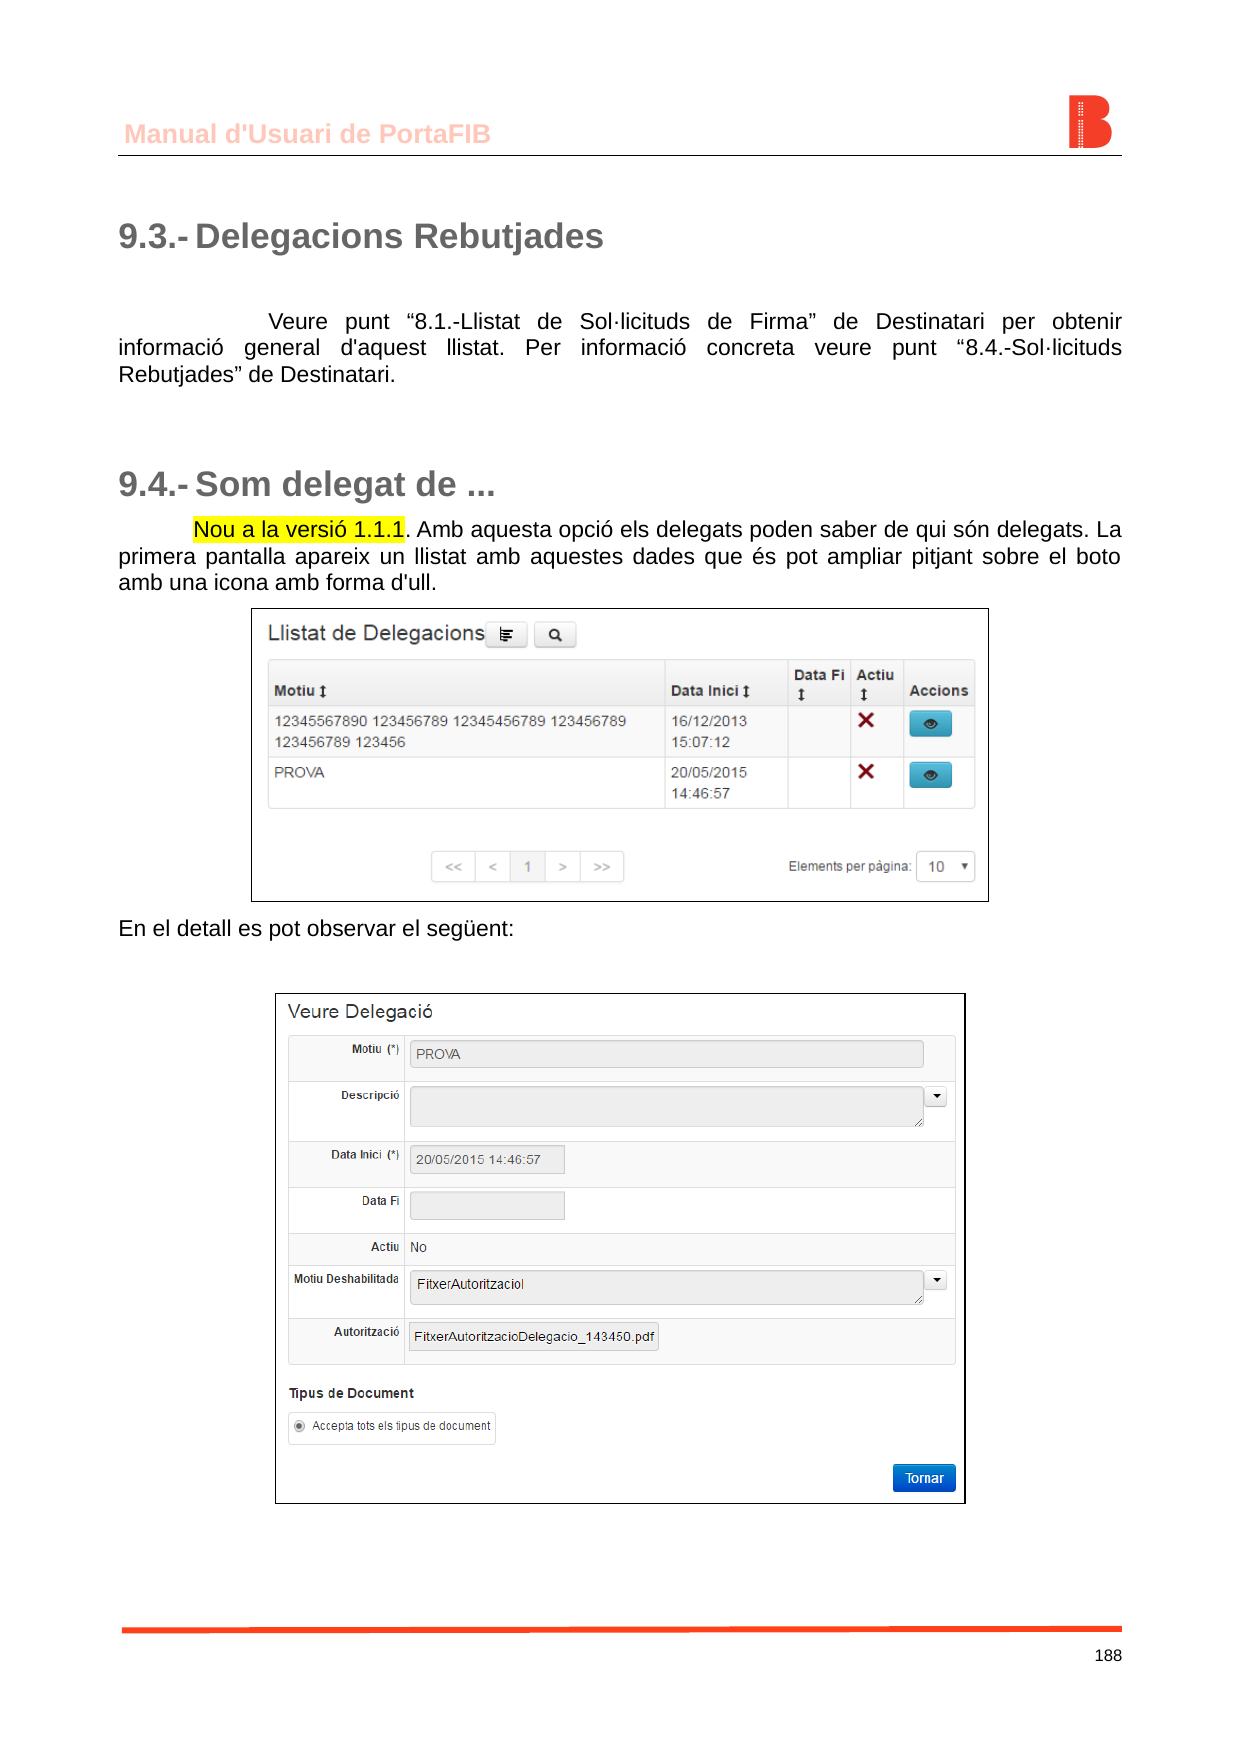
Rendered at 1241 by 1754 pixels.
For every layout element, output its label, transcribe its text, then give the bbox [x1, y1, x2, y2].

text Nou a la versió 1.1.1. Amb aquesta opció els delegats poden saber de qui són delegats. La primera pantalla apareix un llistat amb aquestes dades que és pot ampliar pitjant sobre el boto amb una icona amb forma d'ull. [118, 516, 1122, 596]
text En el detall es pot observar el següent: [118, 915, 1122, 941]
subtitle Som delegat de ... [118, 463, 1122, 504]
picture [254, 612, 986, 899]
text Veure punt “8.1Llistat de Sol·licituds de Firma” de Destinatari per obtenir informació general d'aquest llistat. Per informació concreta veure punt “8.4Sol·licituds Rebutjades” de Destinatari. [118, 308, 1122, 387]
picture [278, 996, 962, 1501]
picture [1063, 94, 1117, 150]
subtitle Delegacions Rebutjades [118, 216, 1122, 256]
